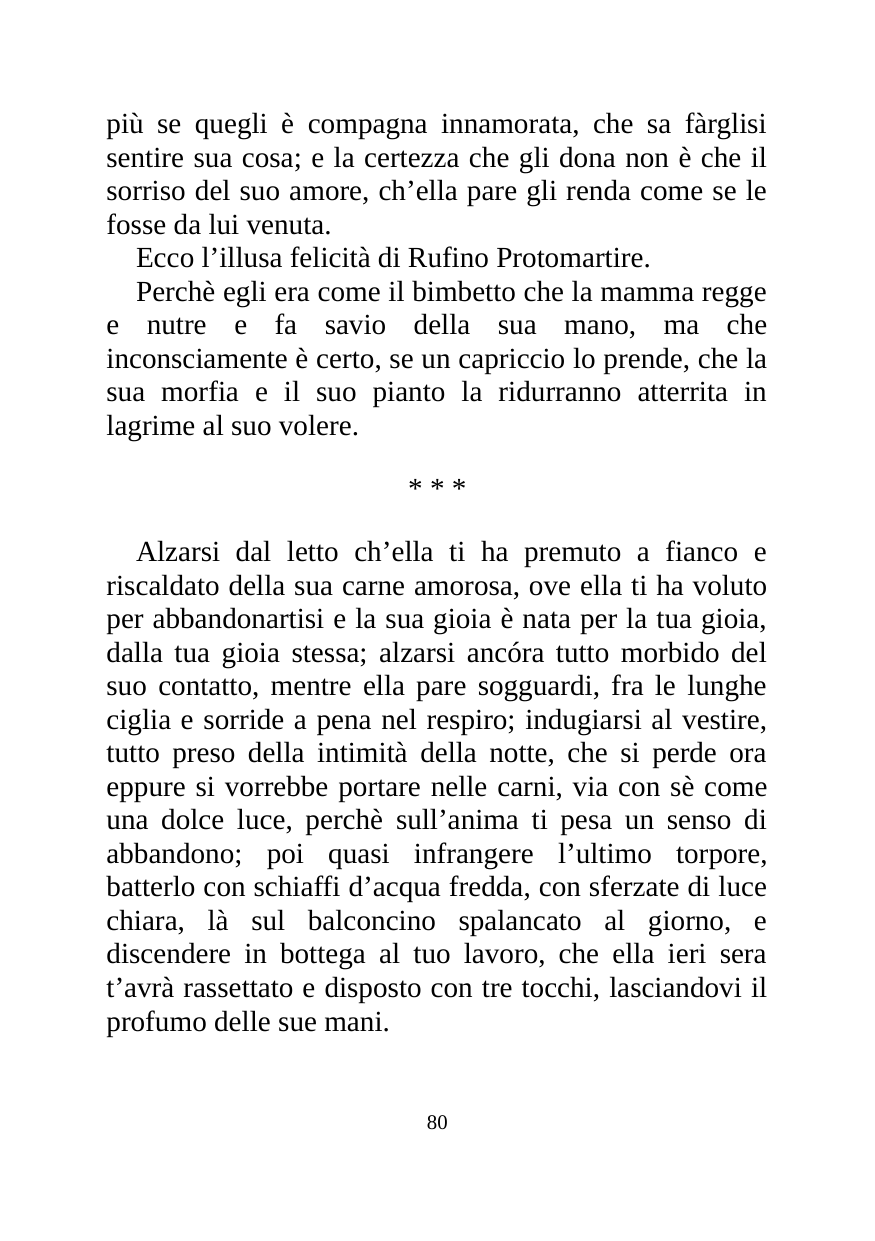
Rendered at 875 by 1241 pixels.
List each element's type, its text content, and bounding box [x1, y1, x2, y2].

text Perchè egli era come il bimbetto che la mamma regge e nutre e fa savio della sua mano, ma che inconsciamente è certo, se un capriccio lo prende, che la sua morfia e il suo pianto la ridurranno atterrita in lagrime al suo volere. [106, 274, 768, 442]
text Alzarsi dal letto ch’ella ti ha premuto a fianco e riscaldato della sua carne amorosa, ove ella ti ha voluto per abbandonartisi e la sua gioia è nata per la tua gioia, dalla tua gioia stessa; alzarsi ancóra tutto morbido del suo contatto, mentre ella pare sogguardi, fra le lunghe ciglia e sorride a pena nel respiro; indugiarsi al vestire, tutto preso della intimità della notte, che si perde ora eppure si vorrebbe portare nelle carni, via con sè come una dolce luce, perchè sull’anima ti pesa un senso di abbandono; poi quasi infrangere l’ultimo torpore, batterlo con schiaffi d’acqua fredda, con sferzate di luce chiara, là sul balconcino spalancato al giorno, e discendere in bottega al tuo lavoro, che ella ieri sera t’avrà rassettato e disposto con tre tocchi, lasciandovi il profumo delle sue mani. [106, 534, 768, 1037]
text * * * [106, 471, 768, 505]
text Ecco l’illusa felicità di Rufino Protomartire. [106, 240, 768, 274]
text più se quegli è compagna innamorata, che sa fàrglisi sentire sua cosa; e la certezza che gli dona non è che il sorriso del suo amore, ch’ella pare gli renda come se le fosse da lui venuta. [106, 106, 768, 240]
